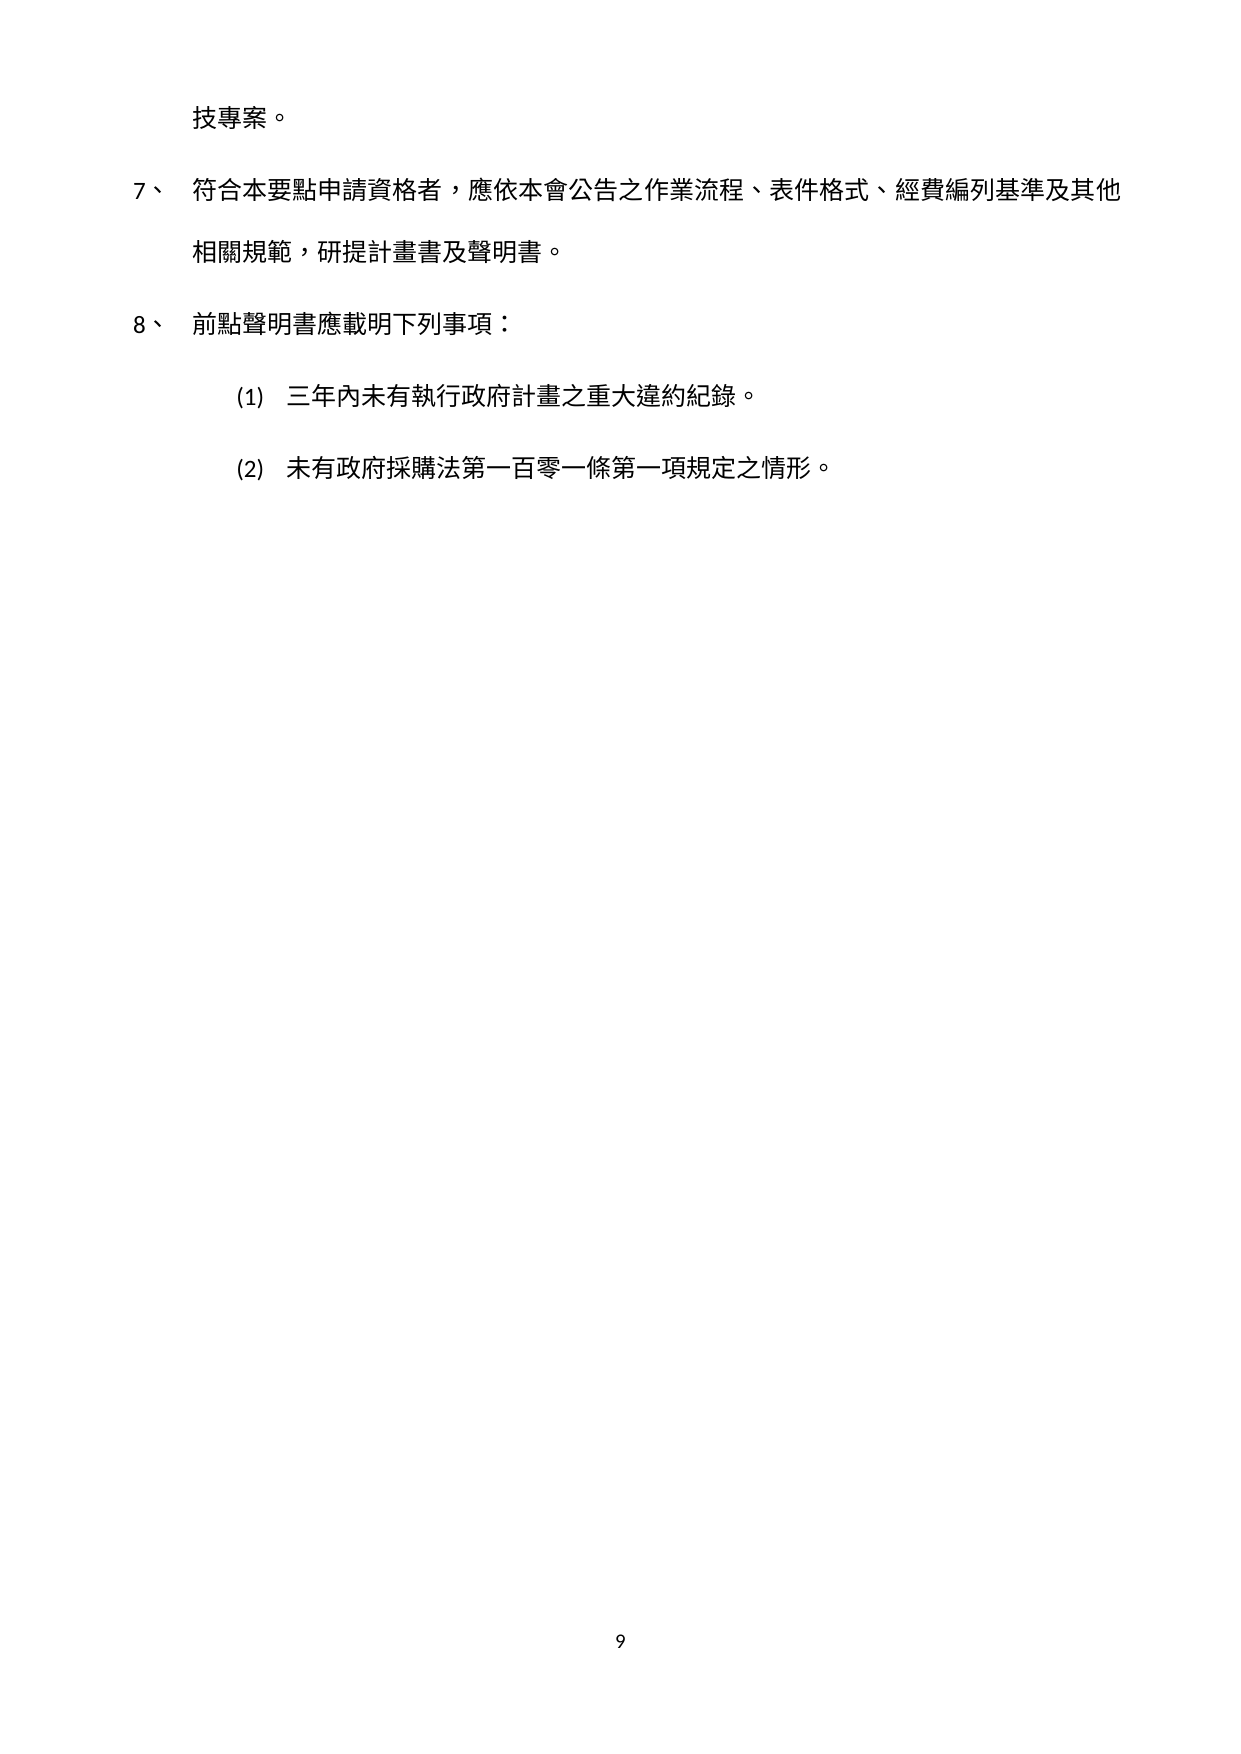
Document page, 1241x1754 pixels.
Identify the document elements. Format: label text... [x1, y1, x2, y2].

list 三年內未有執行政府計畫之重大違約紀錄。 [236, 353, 1122, 416]
list 未有政府採購法第一百零一條第一項規定之情形。 [236, 425, 1122, 487]
list 前點聲明書應載明下列事項： [133, 281, 1122, 344]
list 符合本要點申請資格者，應依本會公告之作業流程、表件格式、經費編列基準及其他相關規範，研提計畫書及聲明書。 [133, 147, 1122, 272]
list 技專案。 [133, 75, 1122, 137]
